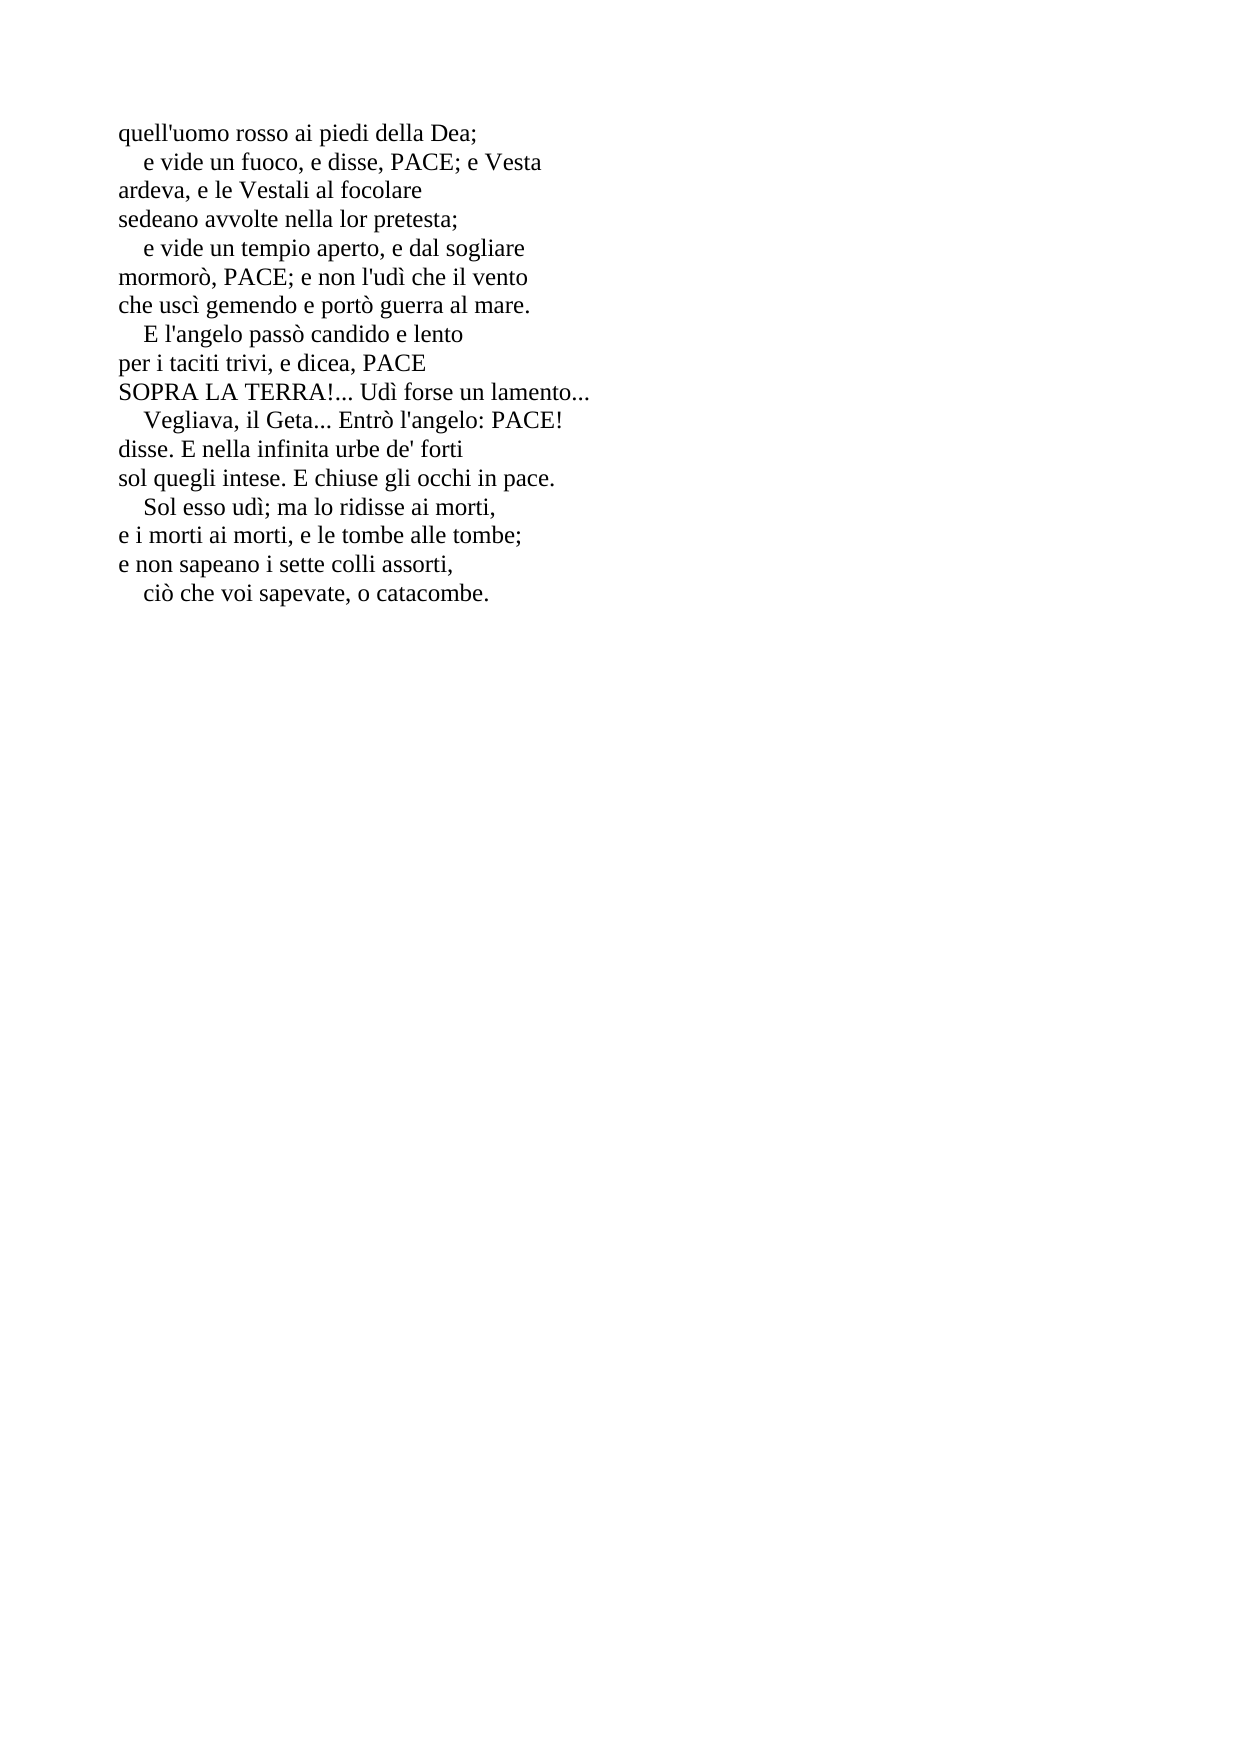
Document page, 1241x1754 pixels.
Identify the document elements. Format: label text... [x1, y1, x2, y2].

text ardeva, e le Vestali al focolare [118, 176, 1122, 204]
text SOPRA LA TERRA!... Udì forse un lamento... [118, 377, 1122, 406]
text disse. E nella infinita urbe de' forti [118, 434, 1122, 463]
text sedeano avvolte nella lor pretesta; [118, 204, 1122, 233]
text e i morti ai morti, e le tombe alle tombe; [118, 521, 1122, 549]
text Vegliava, il Geta... Entrò l'angelo: PACE! [118, 406, 1122, 434]
text e non sapeano i sette colli assorti, [118, 549, 1122, 578]
text mormorò, PACE; e non l'udì che il vento [118, 262, 1122, 291]
text ciò che voi sapevate, o catacombe. [118, 578, 1122, 607]
text sol quegli intese. E chiuse gli occhi in pace. [118, 463, 1122, 492]
text per i taciti trivi, e dicea, PACE [118, 348, 1122, 377]
text e vide un tempio aperto, e dal sogliare [118, 233, 1122, 262]
text che uscì gemendo e portò guerra al mare. [118, 291, 1122, 319]
text E l'angelo passò candido e lento [118, 319, 1122, 348]
text quell'uomo rosso ai piedi della Dea; [118, 118, 1122, 147]
text Sol esso udì; ma lo ridisse ai morti, [118, 492, 1122, 521]
text e vide un fuoco, e disse, PACE; e Vesta [118, 147, 1122, 176]
